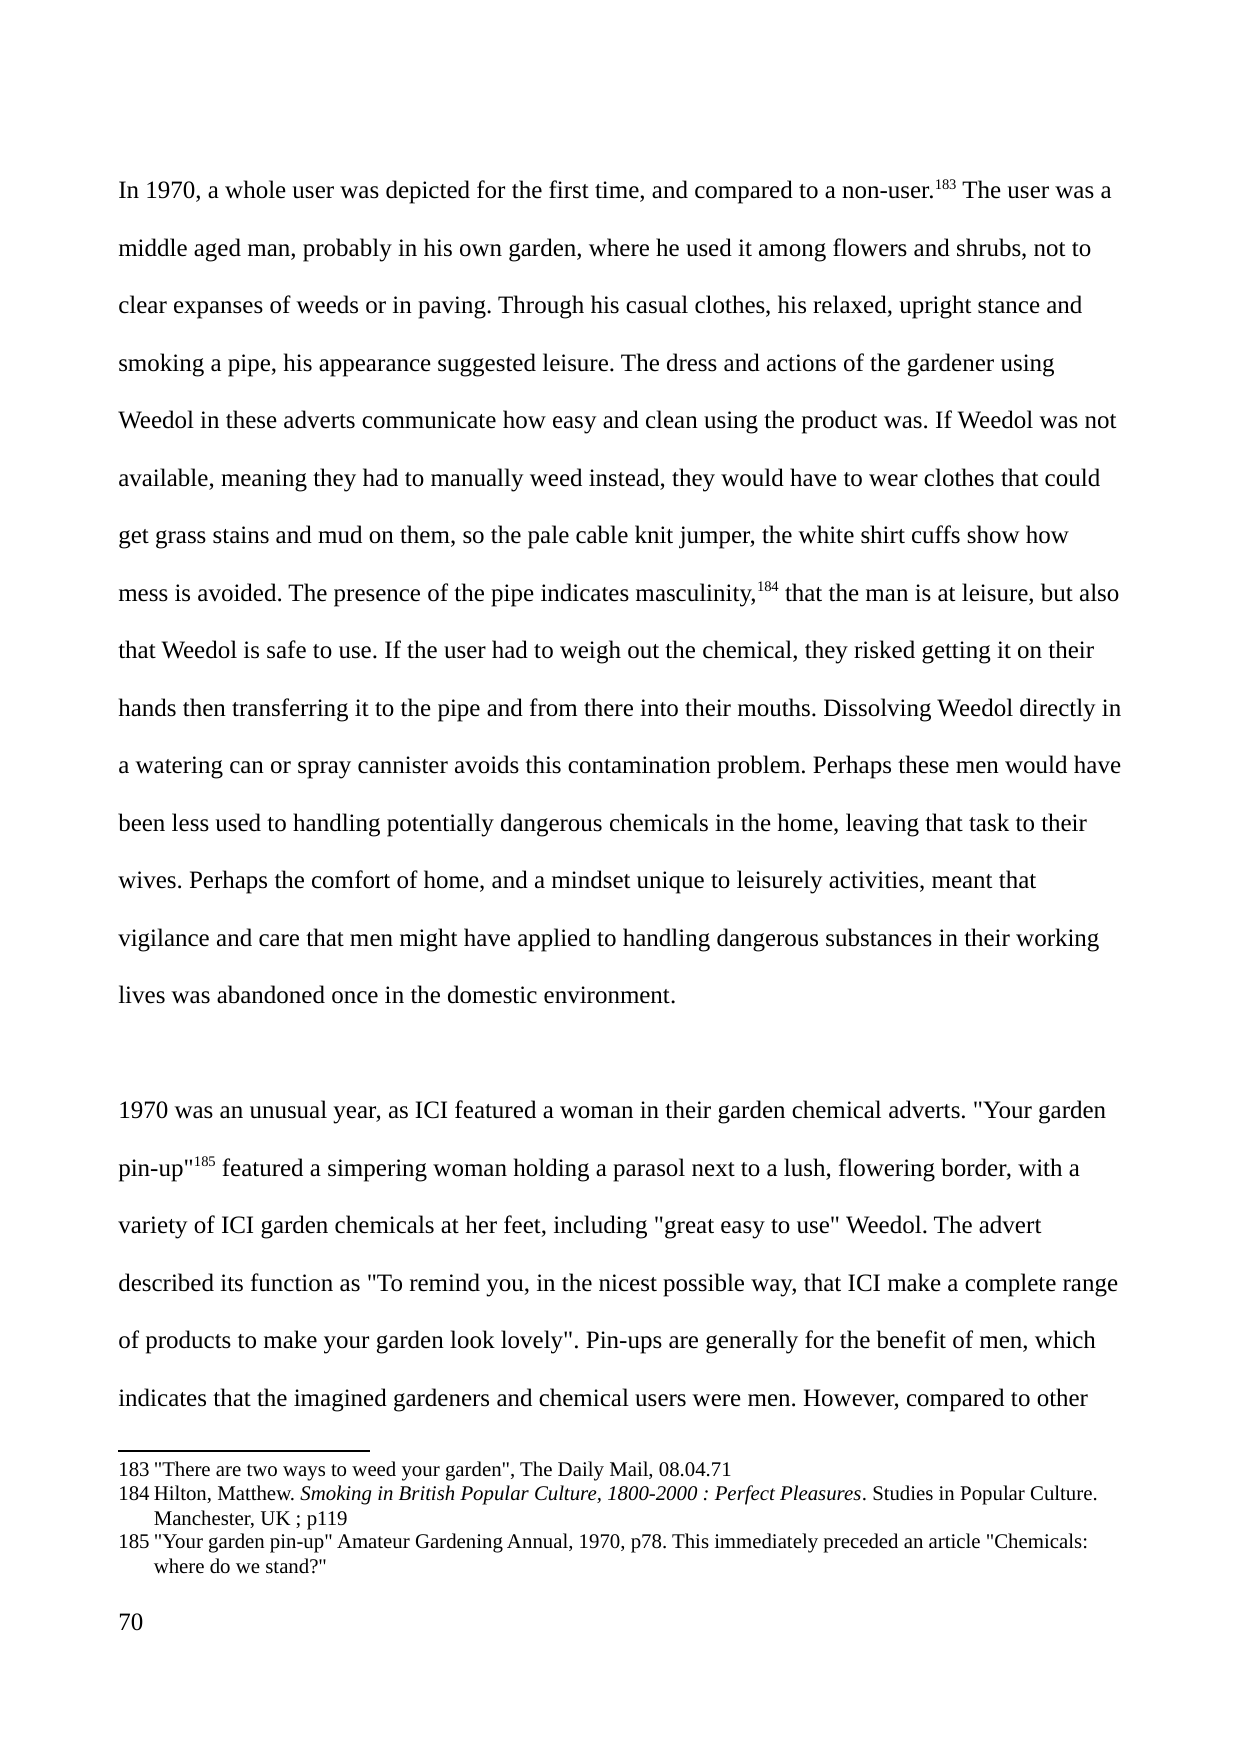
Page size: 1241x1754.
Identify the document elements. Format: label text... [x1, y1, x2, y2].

text Hilton, Matthew. Smoking in British Popular Culture, 1800-2000 : Perfect Pleasures. Studies in Popular Culture. Manchester, UK ; p119 [118, 1481, 1122, 1529]
text "There are two ways to weed your garden", The Daily Mail, 08.04.71 [118, 1457, 1122, 1481]
text In 1970, a whole user was depicted for the first time, and compared to a non-user. The user was a middle aged man, probably in his own garden, where he used it among flowers and shrubs, not to clear expanses of weeds or in paving. Through his casual clothes, his relaxed, upright stance and smoking a pipe, his appearance suggested leisure. The dress and actions of the gardener using Weedol in these adverts communicate how easy and clean using the product was. If Weedol was not available, meaning they had to manually weed instead, they would have to wear clothes that could get grass stains and mud on them, so the pale cable knit jumper, the white shirt cuffs show how mess is avoided. The presence of the pipe indicates masculinity, that the man is at leisure, but also that Weedol is safe to use. If the user had to weigh out the chemical, they risked getting it on their hands then transferring it to the pipe and from there into their mouths. Dissolving Weedol directly in a watering can or spray cannister avoids this contamination problem. Perhaps these men would have been less used to handling potentially dangerous chemicals in the home, leaving that task to their wives. Perhaps the comfort of home, and a mindset unique to leisurely activities, meant that vigilance and care that men might have applied to handling dangerous substances in their working lives was abandoned once in the domestic environment. [118, 176, 1122, 1009]
text 1970 was an unusual year, as ICI featured a woman in their garden chemical adverts. "Your garden pin-up" featured a simpering woman holding a parasol next to a lush, flowering border, with a variety of ICI garden chemicals at her feet, including "great easy to use" Weedol. The advert described its function as "To remind you, in the nicest possible way, that ICI make a complete range of products to make your garden look lovely". Pin-ups are generally for the benefit of men, which indicates that the imagined gardeners and chemical users were men. However, compared to other [118, 1096, 1122, 1412]
text "Your garden pin-up" Amateur Gardening Annual, 1970, p78. This immediately preceded an article "Chemicals: where do we stand?" [118, 1529, 1122, 1578]
